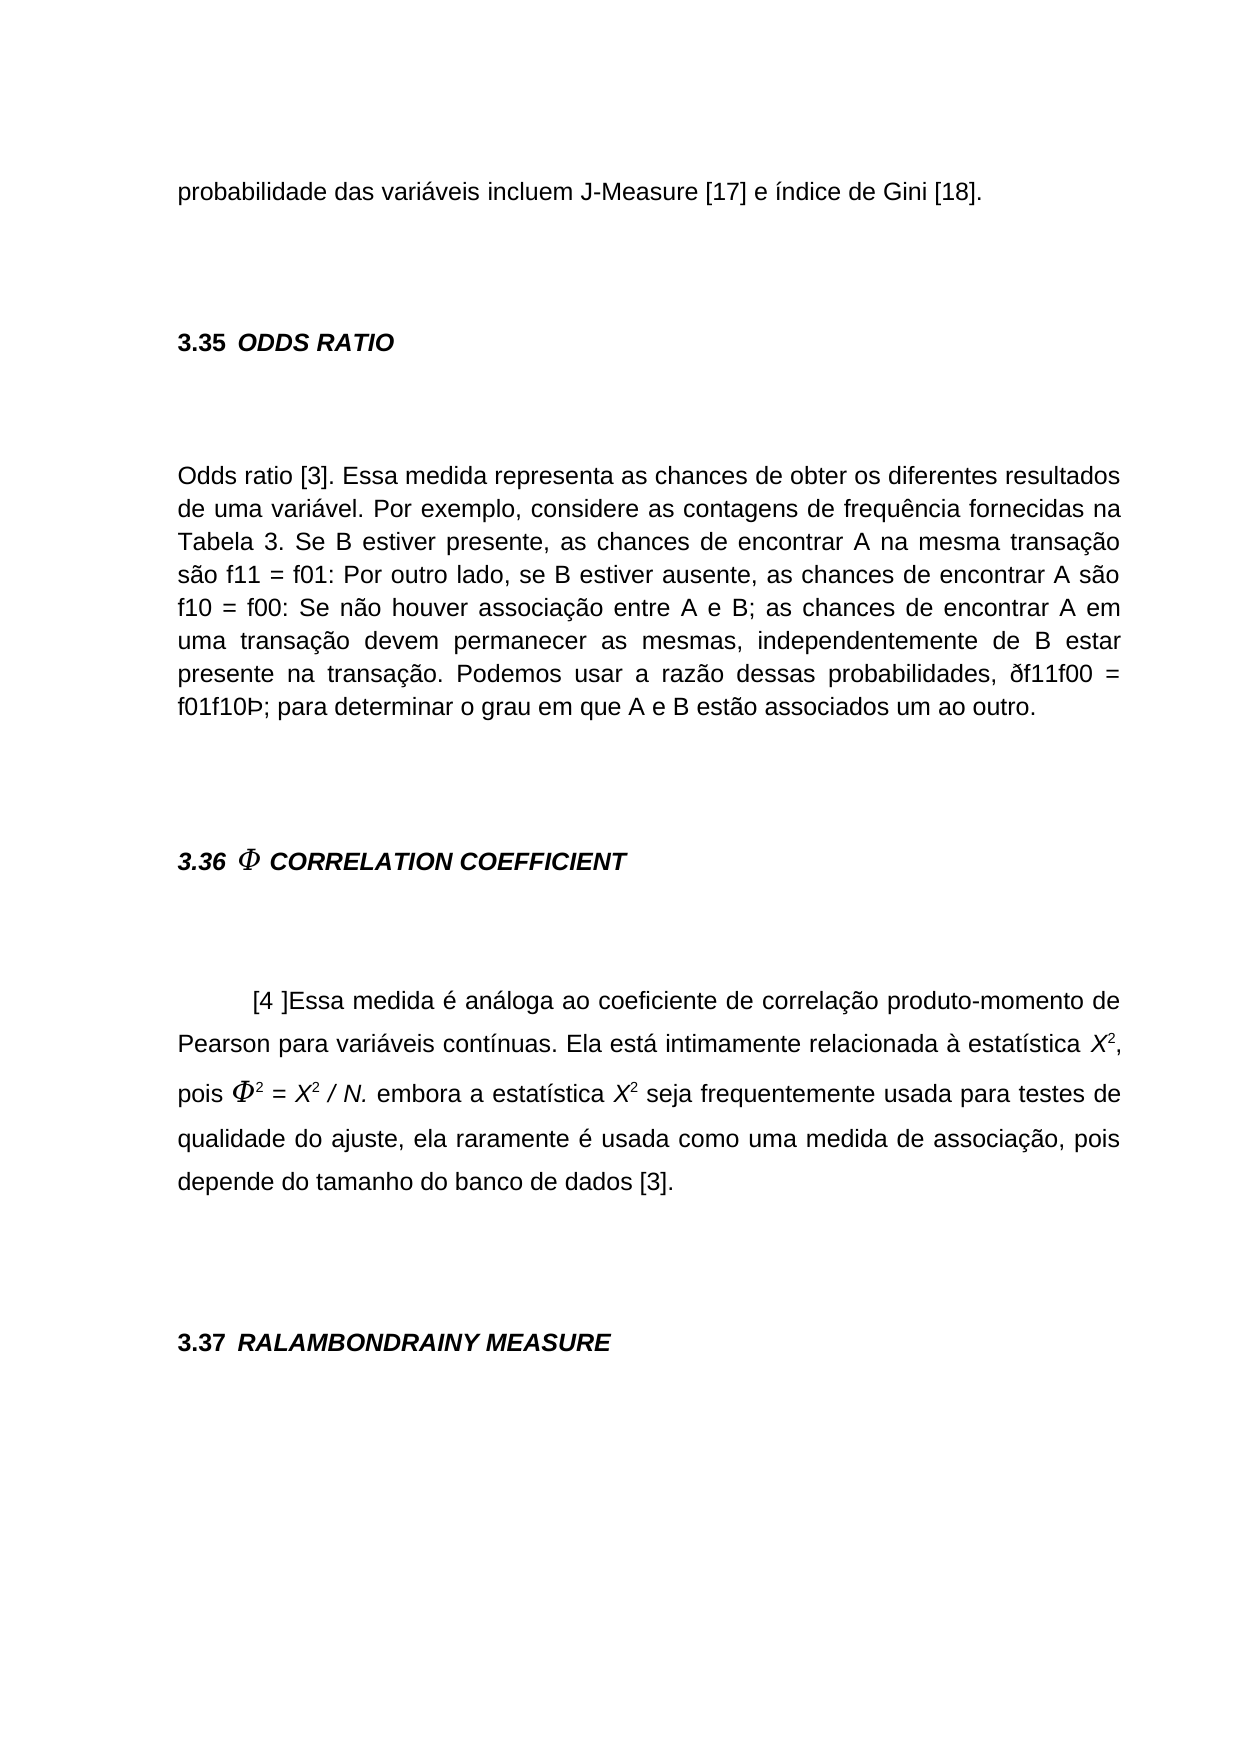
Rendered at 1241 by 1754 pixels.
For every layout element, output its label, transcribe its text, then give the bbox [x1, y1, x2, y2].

subtitle Φ CORRELATION COEFFICIENT [177, 843, 1122, 877]
text probabilidade das variáveis ​​incluem J-Measure [17] e índice de Gini [18]. [177, 177, 1122, 206]
text Odds ratio [3]. Essa medida representa as chances de obter os diferentes resultados de uma variável. Por exemplo, considere as contagens de frequência fornecidas na Tabela 3. Se B estiver presente, as chances de encontrar A na mesma transação são f11 = f01: Por outro lado, se B estiver ausente, as chances de encontrar A são f10 = f00: Se não houver associação entre A e B; as chances de encontrar A em uma transação devem permanecer as mesmas, independentemente de B estar presente na transação. Podemos usar a razão dessas probabilidades, ðf11f00 = f01f10Þ; para determinar o grau em que A e B estão associados um ao outro. [177, 461, 1122, 721]
text [4 ]Essa medida é análoga ao coeficiente de correlação produto-momento de Pearson para variáveis contínuas. Ela está intimamente relacionada à estatística X2, pois Φ2 = X2 / N. embora a estatística X2 seja frequentemente usada para testes de qualidade do ajuste, ela raramente é usada como uma medida de associação, pois depende do tamanho do banco de dados [3]. [177, 986, 1122, 1195]
subtitle ODDS RATIO [177, 328, 1122, 357]
subtitle RALAMBONDRAINY MEASURE [177, 1328, 1122, 1357]
